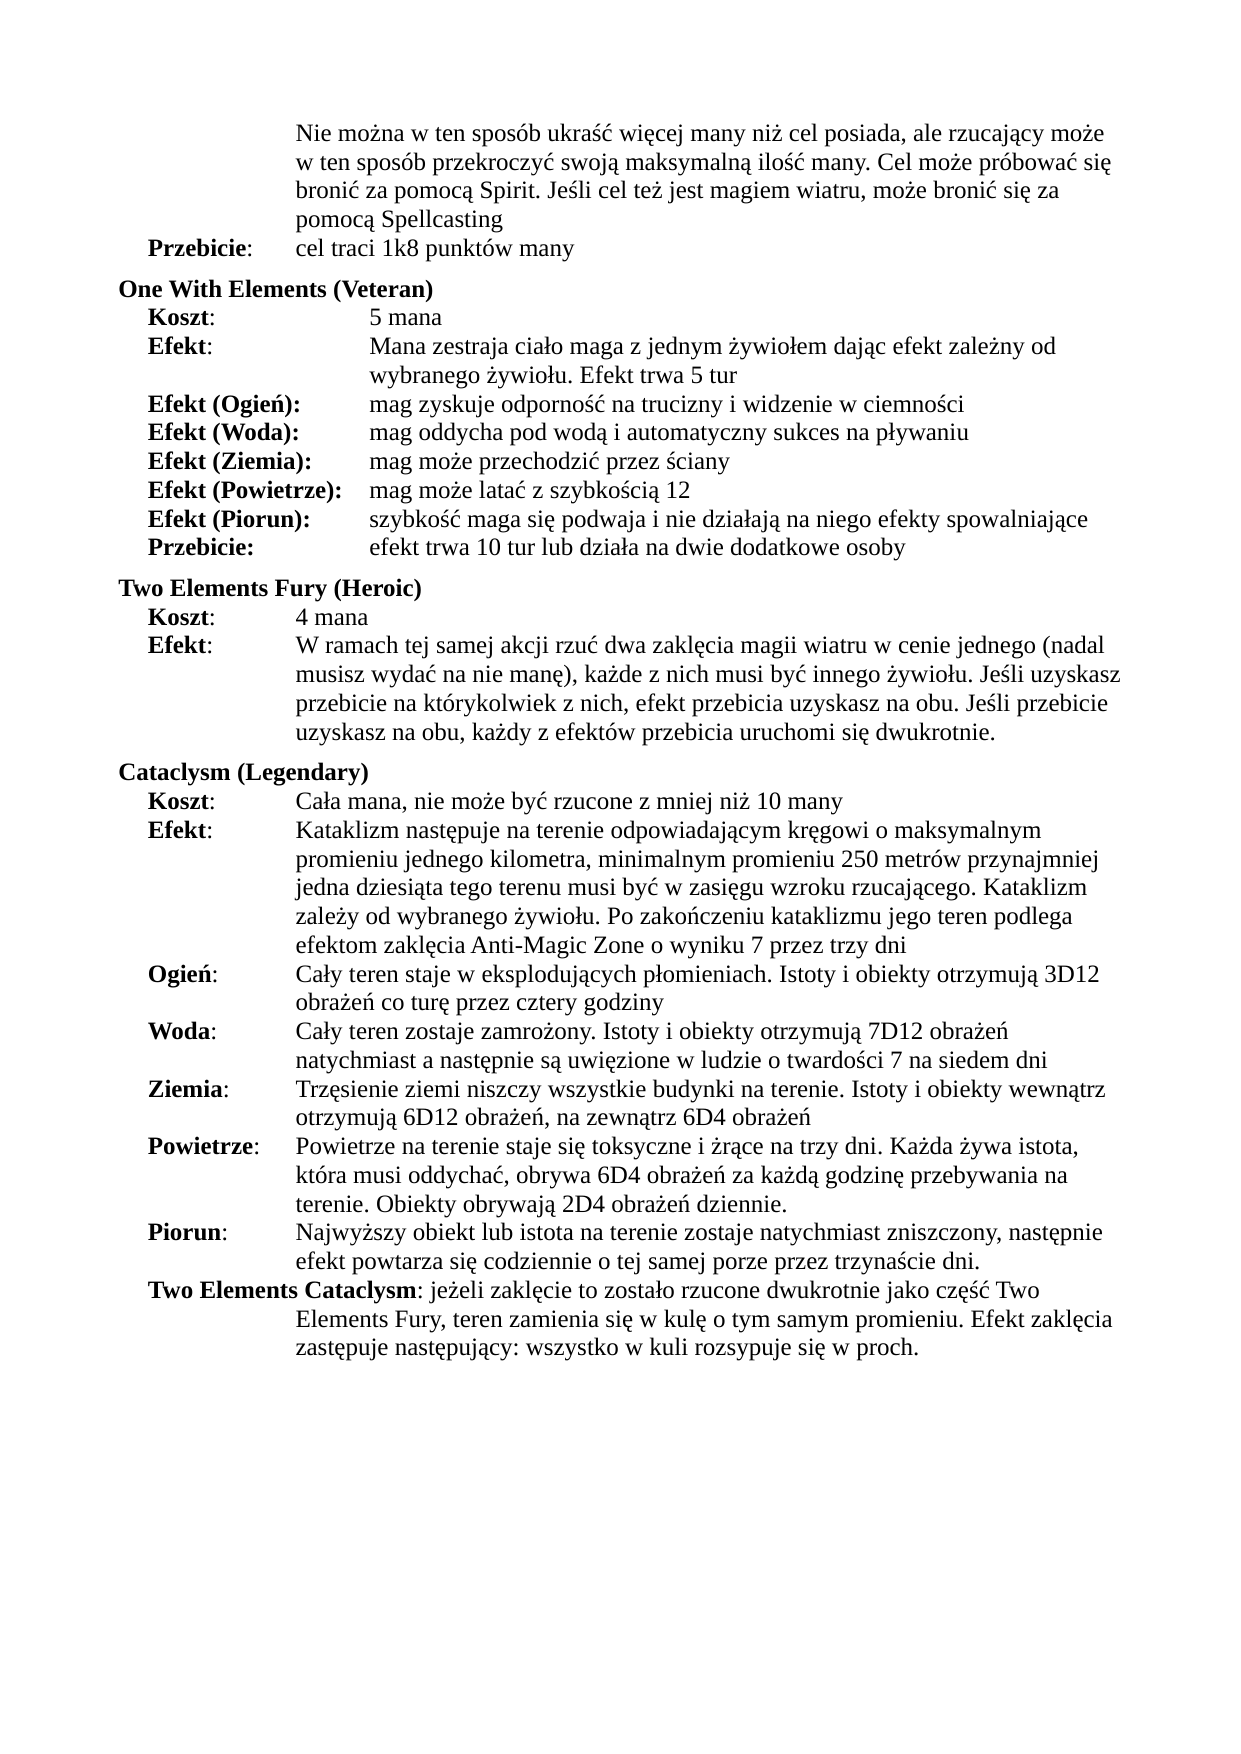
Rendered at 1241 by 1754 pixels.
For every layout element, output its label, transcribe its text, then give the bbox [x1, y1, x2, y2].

text Two Elements Fury (Heroic) Koszt: 4 mana Efekt: W ramach tej samej akcji rzuć dwa zaklęcia magii wiatru w cenie jednego (nadal musisz wydać na nie manę), każde z nich musi być innego żywiołu. Jeśli uzyskasz przebicie na którykolwiek z nich, efekt przebicia uzyskasz na obu. Jeśli przebicie uzyskasz na obu, każdy z efektów przebicia uruchomi się dwukrotnie. [118, 573, 1122, 746]
text One With Elements (Veteran) Koszt: 5 mana Efekt: Mana zestraja ciało maga z jednym żywiołem dając efekt zależny od wybranego żywiołu. Efekt trwa 5 tur Efekt (Ogień): mag zyskuje odporność na trucizny i widzenie w ciemności Efekt (Woda): mag oddycha pod wodą i automatyczny sukces na pływaniu Efekt (Ziemia): mag może przechodzić przez ściany Efekt (Powietrze): mag może latać z szybkością 12 Efekt (Piorun): szybkość maga się podwaja i nie działają na niego efekty spowalniające Przebicie: efekt trwa 10 tur lub działa na dwie dodatkowe osoby [118, 274, 1122, 561]
text Nie można w ten sposób ukraść więcej many niż cel posiada, ale rzucający może w ten sposób przekroczyć swoją maksymalną ilość many. Cel może próbować się bronić za pomocą Spirit. Jeśli cel też jest magiem wiatru, może bronić się za pomocą Spellcasting Przebicie: cel traci 1k8 punktów many [118, 118, 1122, 262]
text Cataclysm (Legendary) Koszt: Cała mana, nie może być rzucone z mniej niż 10 many Efekt: Kataklizm następuje na terenie odpowiadającym kręgowi o maksymalnym promieniu jednego kilometra, minimalnym promieniu 250 metrów przynajmniej jedna dziesiąta tego terenu musi być w zasięgu wzroku rzucającego. Kataklizm zależy od wybranego żywiołu. Po zakończeniu kataklizmu jego teren podlega efektom zaklęcia Anti-Magic Zone o wyniku 7 przez trzy dni Ogień: Cały teren staje w eksplodujących płomieniach. Istoty i obiekty otrzymują 3D12 obrażeń co turę przez cztery godziny Woda: Cały teren zostaje zamrożony. Istoty i obiekty otrzymują 7D12 obrażeń natychmiast a następnie są uwięzione w ludzie o twardości 7 na siedem dni Ziemia: Trzęsienie ziemi niszczy wszystkie budynki na terenie. Istoty i obiekty wewnątrz otrzymują 6D12 obrażeń, na zewnątrz 6D4 obrażeń Powietrze: Powietrze na terenie staje się toksyczne i żrące na trzy dni. Każda żywa istota, która musi oddychać, obrywa 6D4 obrażeń za każdą godzinę przebywania na terenie. Obiekty obrywają 2D4 obrażeń dziennie. Piorun: Najwyższy obiekt lub istota na terenie zostaje natychmiast zniszczony, następnie efekt powtarza się codziennie o tej samej porze przez trzynaście dni. Two Elements Cataclysm: jeżeli zaklęcie to zostało rzucone dwukrotnie jako część Two Elements Fury, teren zamienia się w kulę o tym samym promieniu. Efekt zaklęcia zastępuje następujący: wszystko w kuli rozsypuje się w proch. [118, 757, 1122, 1361]
